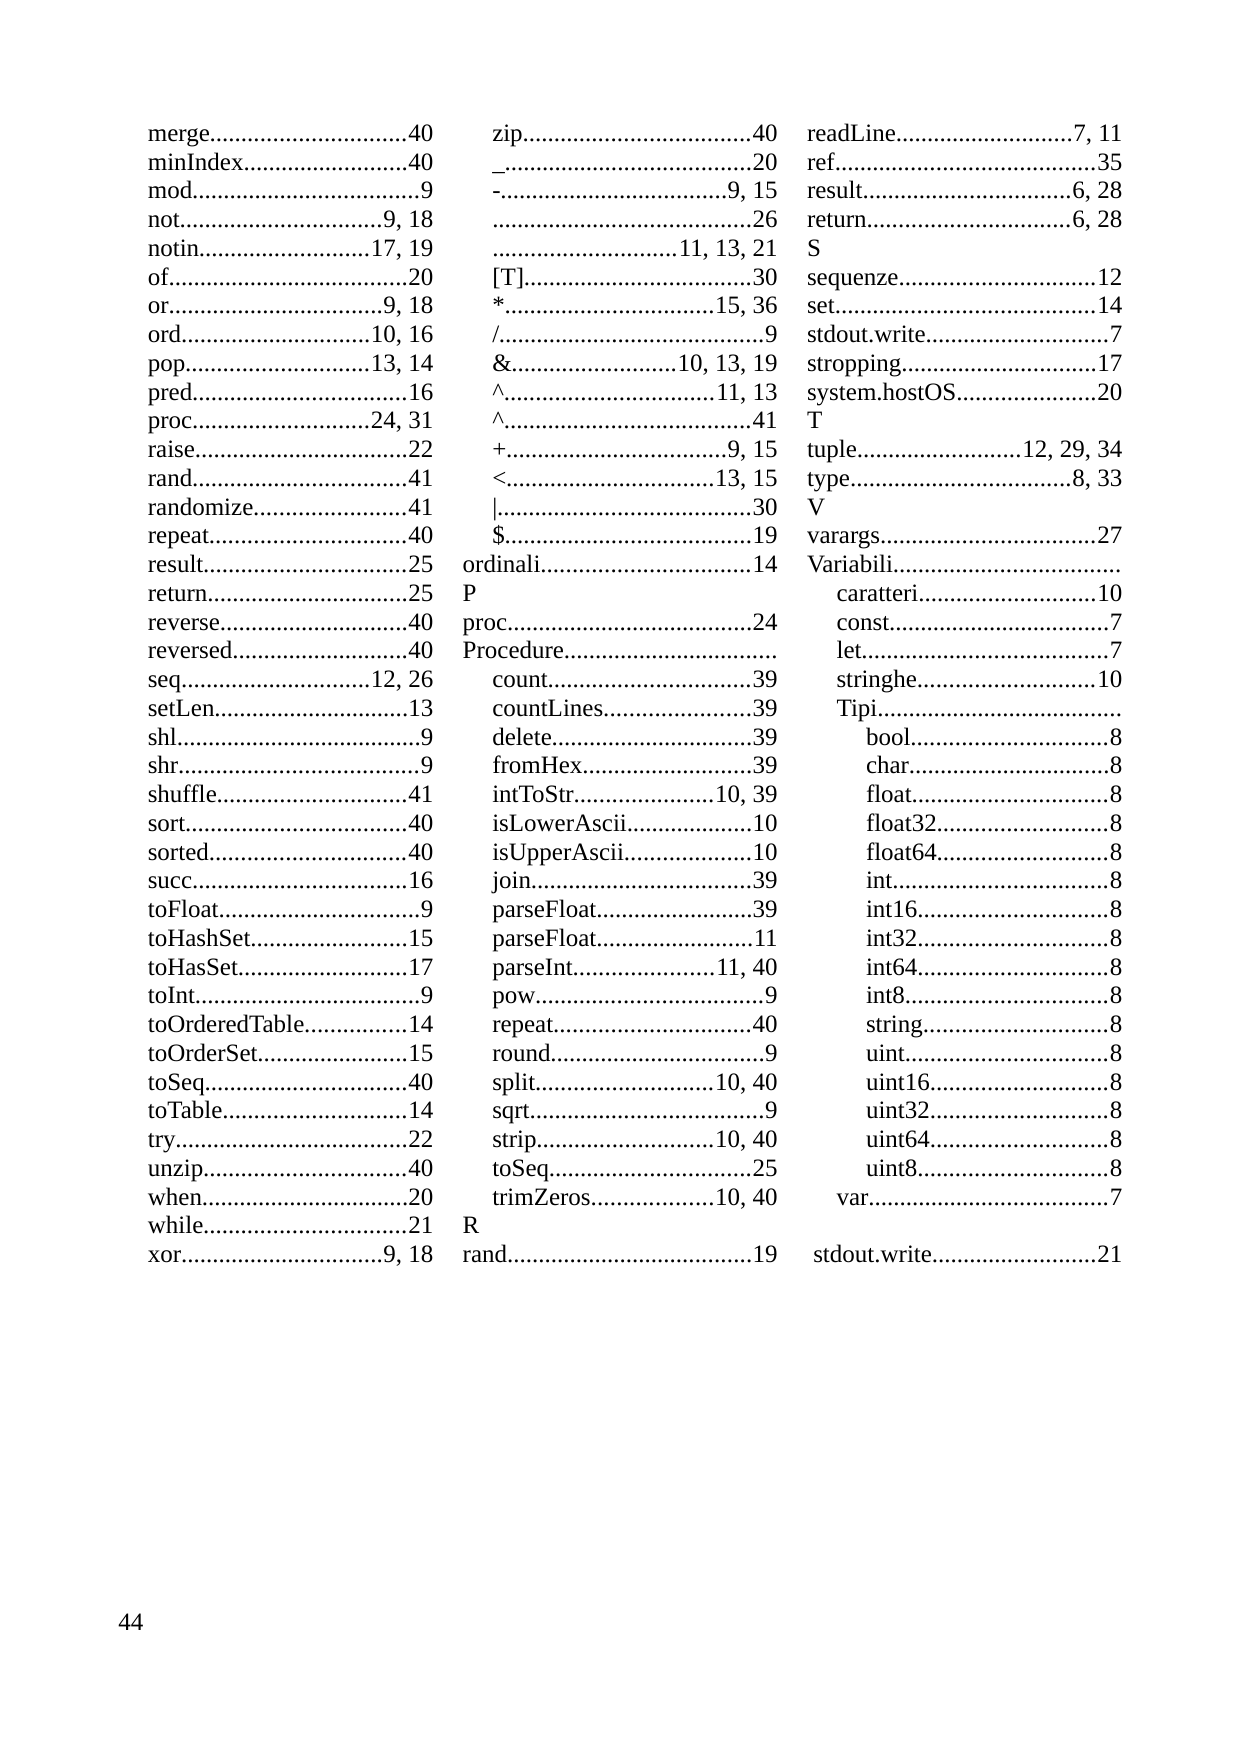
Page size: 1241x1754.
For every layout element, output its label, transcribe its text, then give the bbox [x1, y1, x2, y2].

text . 26 [492, 204, 777, 233]
text uint16 8 [866, 1067, 1122, 1096]
text trimZeros 10, 40 [492, 1182, 777, 1211]
text reverse 40 [148, 607, 433, 636]
text Procedure [462, 636, 777, 664]
text sequenze 12 [807, 262, 1122, 291]
text * 15, 36 [492, 291, 777, 319]
text fromHex 39 [492, 751, 777, 779]
text char 8 [866, 751, 1122, 779]
text toOrderSet 15 [148, 1038, 433, 1067]
text stdout.write 21 [807, 1239, 1122, 1268]
text not 9, 18 [148, 204, 433, 233]
text setLen 13 [148, 693, 433, 722]
text proc 24 [462, 607, 777, 636]
text const 7 [836, 607, 1122, 636]
text S [807, 233, 1122, 262]
text tuple 12, 29, 34 [807, 434, 1122, 463]
text toTable 14 [148, 1096, 433, 1124]
text repeat 40 [492, 1009, 777, 1038]
text int 8 [866, 866, 1122, 894]
text & 10, 13, 19 [492, 348, 777, 377]
text [T] 30 [492, 262, 777, 291]
text raise 22 [148, 434, 433, 463]
text parseFloat 39 [492, 894, 777, 923]
text Tipi [836, 693, 1122, 722]
text V [807, 492, 1122, 521]
text sort 40 [148, 808, 433, 837]
text readLine 7, 11 [807, 118, 1122, 147]
text float64 8 [866, 837, 1122, 866]
text ordinali 14 [462, 549, 777, 578]
text int8 8 [866, 981, 1122, 1009]
text seq 12, 26 [148, 664, 433, 693]
text $ 19 [492, 521, 777, 549]
text strip 10, 40 [492, 1124, 777, 1153]
text reversed 40 [148, 636, 433, 664]
text ref 35 [807, 147, 1122, 176]
text T [807, 406, 1122, 434]
text when 20 [148, 1182, 433, 1211]
text succ 16 [148, 866, 433, 894]
text system.hostOS 20 [807, 377, 1122, 406]
text set 14 [807, 291, 1122, 319]
text result 6, 28 [807, 176, 1122, 204]
text randomize 41 [148, 492, 433, 521]
text float32 8 [866, 808, 1122, 837]
text proc 24, 31 [148, 406, 433, 434]
text join 39 [492, 866, 777, 894]
text isUpperAscii 10 [492, 837, 777, 866]
text unzip 40 [148, 1153, 433, 1182]
text + 9, 15 [492, 434, 777, 463]
text mod 9 [148, 176, 433, 204]
text shuffle 41 [148, 779, 433, 808]
text ord 10, 16 [148, 319, 433, 348]
text < 13, 15 [492, 463, 777, 492]
text stdout.write 7 [807, 319, 1122, 348]
text uint 8 [866, 1038, 1122, 1067]
text type 8, 33 [807, 463, 1122, 492]
text bool 8 [866, 722, 1122, 751]
text caratteri 10 [836, 578, 1122, 607]
text .. 11, 13, 21 [492, 233, 777, 262]
text parseInt 11, 40 [492, 952, 777, 981]
text isLowerAscii. 10 [492, 808, 777, 837]
text uint64 8 [866, 1124, 1122, 1153]
text int64 8 [866, 952, 1122, 981]
text stringhe 10 [836, 664, 1122, 693]
text pow 9 [492, 981, 777, 1009]
text parseFloat 11 [492, 923, 777, 952]
text try 22 [148, 1124, 433, 1153]
text minIndex 40 [148, 147, 433, 176]
text sqrt 9 [492, 1096, 777, 1124]
text rand 41 [148, 463, 433, 492]
text of 20 [148, 262, 433, 291]
text uint8 8 [866, 1153, 1122, 1182]
text toSeq 25 [492, 1153, 777, 1182]
text varargs 27 [807, 521, 1122, 549]
text _ 20 [492, 147, 777, 176]
text pop 13, 14 [148, 348, 433, 377]
text result 25 [148, 549, 433, 578]
text var 7 [836, 1182, 1122, 1211]
text toOrderedTable 14 [148, 1009, 433, 1038]
text count 39 [492, 664, 777, 693]
text ^ 41 [492, 406, 777, 434]
text shr 9 [148, 751, 433, 779]
text toSeq 40 [148, 1067, 433, 1096]
text ^ 11, 13 [492, 377, 777, 406]
text let 7 [836, 636, 1122, 664]
text repeat 40 [148, 521, 433, 549]
text / 9 [492, 319, 777, 348]
text toFloat 9 [148, 894, 433, 923]
text rand 19 [462, 1239, 777, 1268]
text | 30 [492, 492, 777, 521]
text - 9, 15 [492, 176, 777, 204]
text notin 17, 19 [148, 233, 433, 262]
text uint32 8 [866, 1096, 1122, 1124]
text R [462, 1211, 777, 1239]
text Variabili [807, 549, 1122, 578]
text toHashSet 15 [148, 923, 433, 952]
text toInt 9 [148, 981, 433, 1009]
text pred 16 [148, 377, 433, 406]
text int16 8 [866, 894, 1122, 923]
text delete 39 [492, 722, 777, 751]
text round 9 [492, 1038, 777, 1067]
text split 10, 40 [492, 1067, 777, 1096]
text string 8 [866, 1009, 1122, 1038]
text intToStr 10, 39 [492, 779, 777, 808]
text return 6, 28 [807, 204, 1122, 233]
text or 9, 18 [148, 291, 433, 319]
text return 25 [148, 578, 433, 607]
text shl 9 [148, 722, 433, 751]
text P [462, 578, 777, 607]
text merge 40 [148, 118, 433, 147]
text int32 8 [866, 923, 1122, 952]
text sorted 40 [148, 837, 433, 866]
text float 8 [866, 779, 1122, 808]
text xor 9, 18 [148, 1239, 433, 1268]
text countLines 39 [492, 693, 777, 722]
text while 21 [148, 1211, 433, 1239]
text stropping 17 [807, 348, 1122, 377]
text zip 40 [492, 118, 777, 147]
text toHasSet 17 [148, 952, 433, 981]
